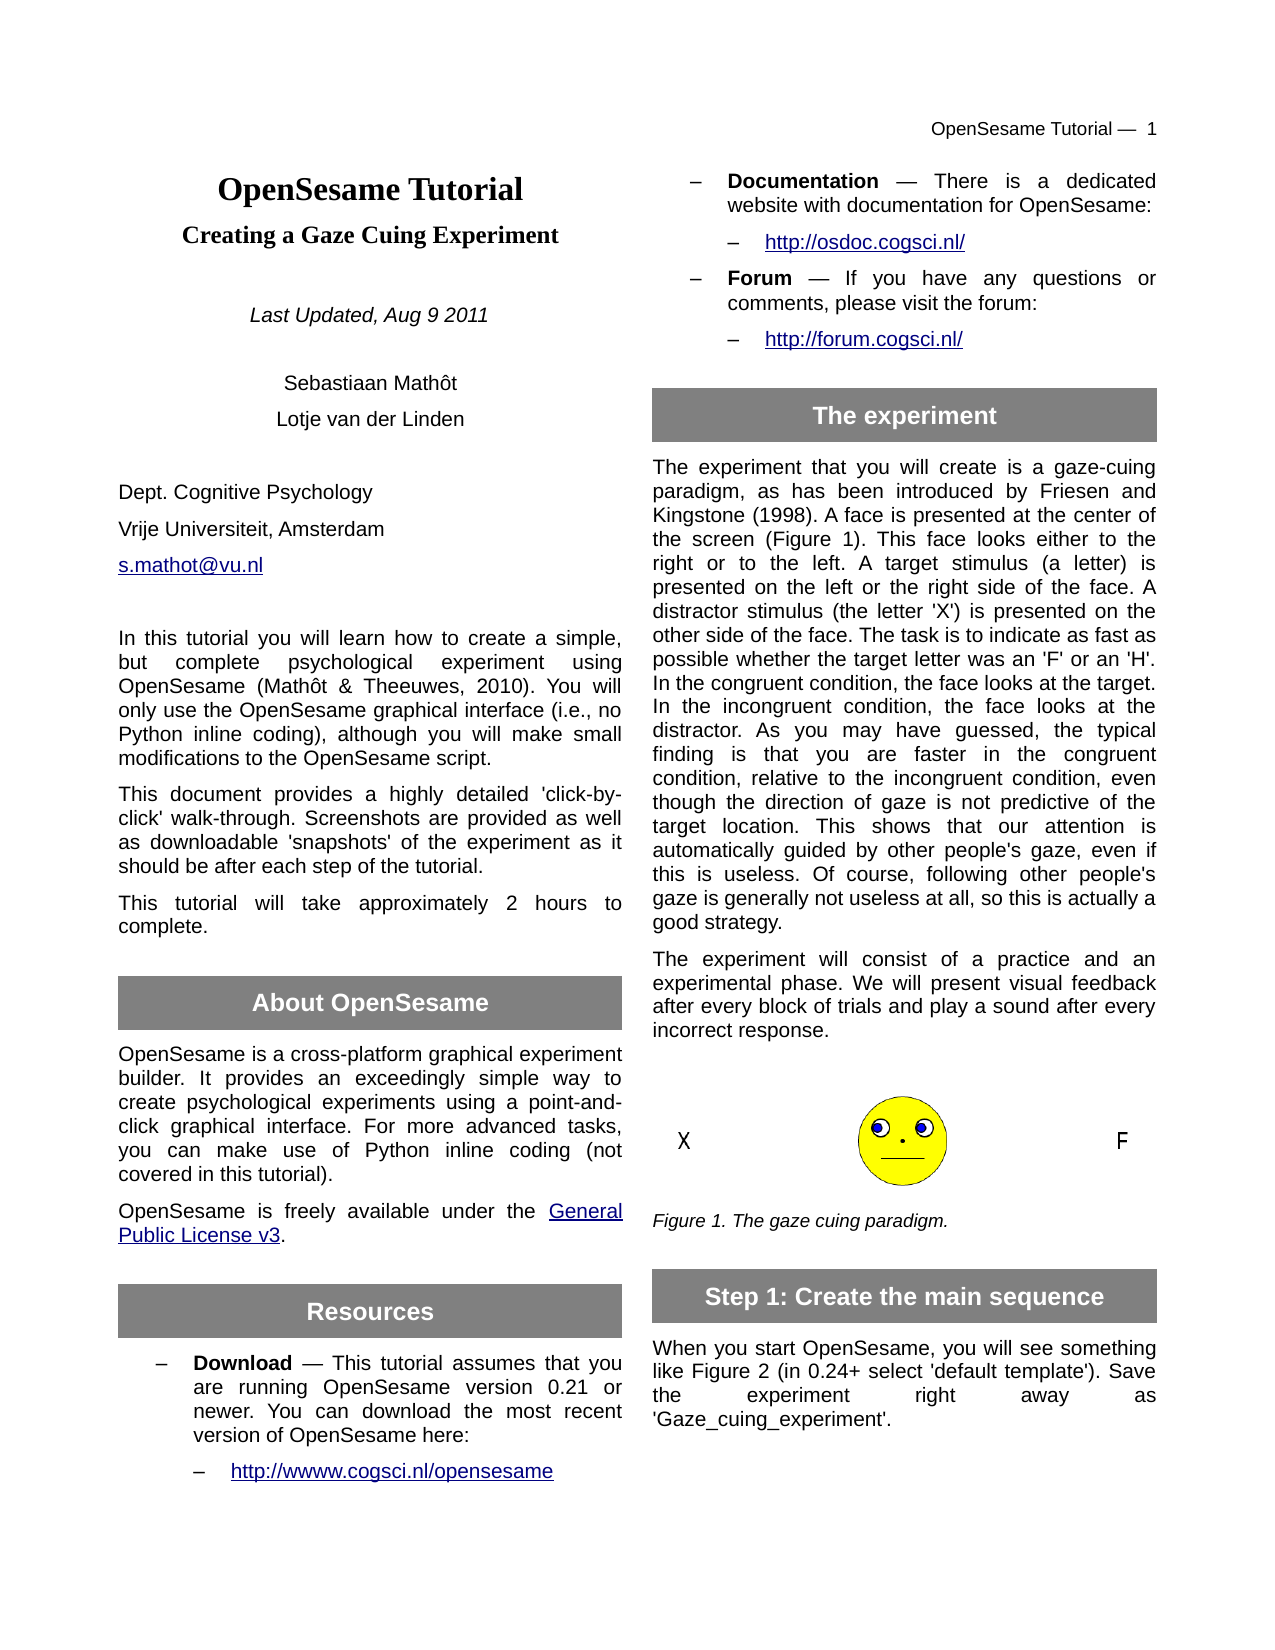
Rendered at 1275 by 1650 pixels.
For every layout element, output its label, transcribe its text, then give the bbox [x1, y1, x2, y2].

text OpenSesame Tutorial [118, 169, 622, 207]
list http://osdoc.cogsci.nl/ [727, 230, 1157, 254]
subtitle Step 1: Create the main sequence [655, 1271, 1155, 1321]
text Dept. Cognitive Psychology [118, 480, 622, 504]
text This document provides a highly detailed 'click-by-click' walk-through. Screenshots are provided as well as downloadable 'snapshots' of the experiment as it should be after each step of the tutorial. [118, 782, 622, 878]
text Lotje van der Linden [118, 407, 622, 431]
picture [652, 1067, 1157, 1210]
text OpenSesame is a cross-platform graphical experiment builder. It provides an exceedingly simple way to create psychological experiments using a point-and-click graphical interface. For more advanced tasks, you can make use of Python inline coding (not covered in this tutorial). [118, 1042, 622, 1186]
list http://forum.cogsci.nl/ [727, 327, 1157, 351]
text Creating a Gaze Cuing Experiment [118, 220, 622, 249]
text Figure 1. The gaze cuing paradigm. [652, 1210, 1157, 1231]
subtitle About OpenSesame [120, 978, 620, 1028]
text Last Updated, Aug 9 2011 [118, 302, 622, 326]
text OpenSesame is freely available under the General Public License v3. [118, 1198, 622, 1246]
text Sebastiaan Mathôt [118, 371, 622, 394]
text s.mathot@vu.nl [118, 553, 622, 577]
text When you start OpenSesame, you will see something like Figure 2 (in 0.24+ select 'default template'). Save the experiment right away as 'Gaze_cuing_experiment'. [652, 1335, 1157, 1431]
text In this tutorial you will learn how to create a simple, but complete psychological experiment using OpenSesame (Mathôt & Theeuwes, 2010). You will only use the OpenSesame graphical interface (i.e., no Python inline coding), although you will make small modifications to the OpenSesame script. [118, 626, 622, 769]
text The experiment will consist of a practice and an experimental phase. We will present visual feedback after every block of trials and play a sound after every incorrect response. [652, 946, 1157, 1042]
list Download — This tutorial assumes that you are running OpenSesame version 0.21 or newer. You can download the most recent version of OpenSesame here: [156, 1350, 622, 1446]
text This tutorial will take approximately 2 hours to complete. [118, 890, 622, 938]
list http://wwww.cogsci.nl/opensesame [193, 1459, 622, 1483]
list Forum — If you have any questions or comments, please visit the forum: [690, 266, 1157, 314]
text The experiment that you will create is a gaze-cuing paradigm, as has been introduced by Friesen and Kingstone (1998). A face is presented at the center of the screen (Figure 1). This face looks either to the right or to the left. A target stimulus (a letter) is presented on the left or the right side of the face. A distractor stimulus (the letter 'X') is presented on the other side of the face. The task is to indicate as fast as possible whether the target letter was an 'F' or an 'H'. In the congruent condition, the face looks at the target. In the incongruent condition, the face looks at the distractor. As you may have guessed, the typical finding is that you are faster in the congruent condition, relative to the incongruent condition, even though the direction of gaze is not predictive of the target location. This shows that our attention is automatically guided by other people's gaze, even if this is useless. Of course, following other people's gaze is generally not useless at all, so this is actually a good strategy. [652, 455, 1157, 934]
list Documentation — There is a dedicated website with documentation for OpenSesame: [690, 169, 1157, 217]
subtitle The experiment [655, 390, 1155, 440]
subtitle Resources [120, 1286, 620, 1336]
text Vrije Universiteit, Amsterdam [118, 516, 622, 540]
